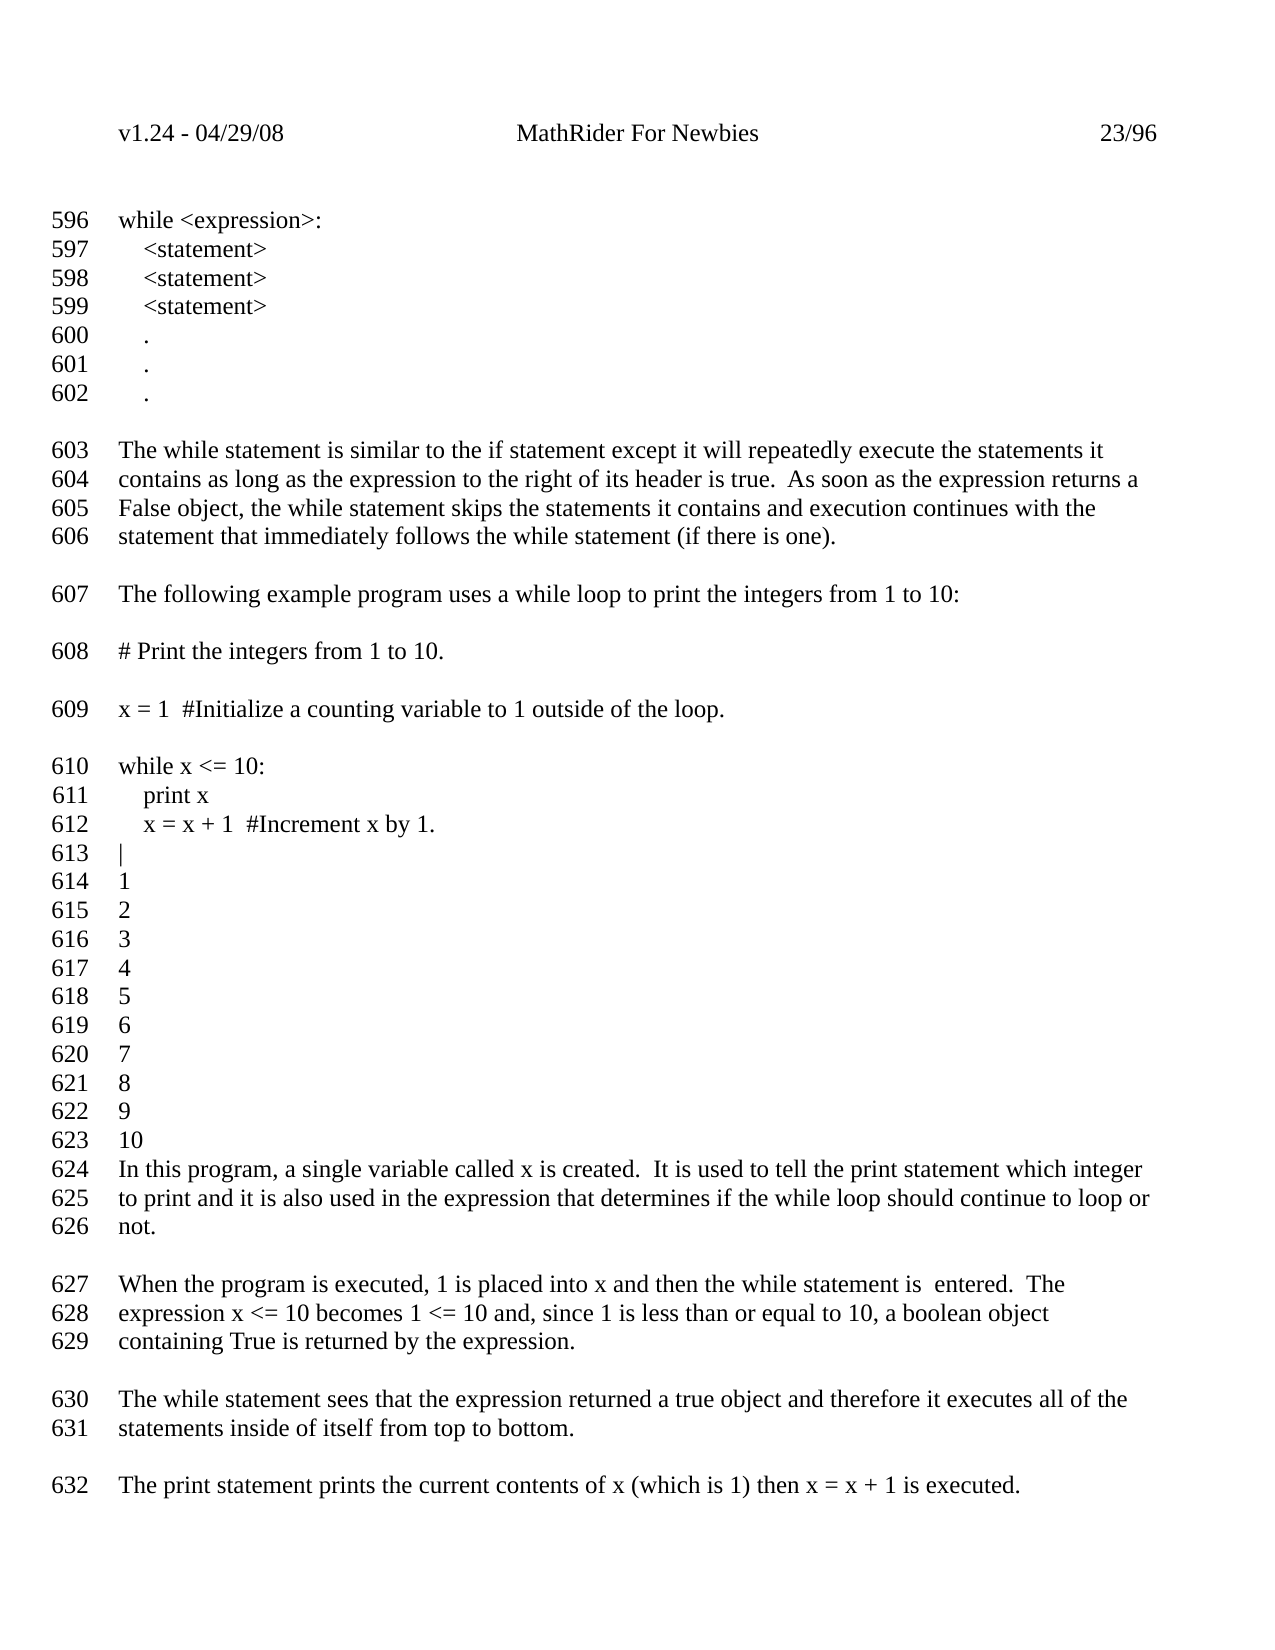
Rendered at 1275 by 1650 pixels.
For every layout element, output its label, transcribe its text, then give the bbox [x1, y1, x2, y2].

text . [118, 349, 1157, 378]
text When the program is executed, 1 is placed into x and then the while statement is entered. The expression x <= 10 becomes 1 <= 10 and, since 1 is less than or equal to 10, a boolean object containing True is returned by the expression. [118, 1269, 1157, 1355]
text 9 [118, 1096, 1157, 1125]
text while x <= 10: [118, 751, 1157, 780]
text The while statement is similar to the if statement except it will repeatedly execute the statements it contains as long as the expression to the right of its header is true. As soon as the expression returns a False object, the while statement skips the statements it contains and execution continues with the statement that immediately follows the while statement (if there is one). [118, 435, 1157, 550]
text <statement> [118, 234, 1157, 263]
text The while statement sees that the expression returned a true object and therefore it executes all of the statements inside of itself from top to bottom. [118, 1384, 1157, 1441]
text 7 [118, 1039, 1157, 1068]
text 8 [118, 1068, 1157, 1096]
text 5 [118, 981, 1157, 1010]
text <statement> [118, 291, 1157, 320]
text In this program, a single variable called x is created. It is used to tell the print statement which integer to print and it is also used in the expression that determines if the while loop should continue to loop or not. [118, 1154, 1157, 1240]
text 10 [118, 1125, 1157, 1154]
text The following example program uses a while loop to print the integers from 1 to 10: [118, 579, 1157, 608]
text 2 [118, 895, 1157, 924]
text 6 [118, 1010, 1157, 1039]
text while <expression>: [118, 205, 1157, 234]
text x = 1 #Initialize a counting variable to 1 outside of the loop. [118, 694, 1157, 723]
text . [118, 320, 1157, 349]
text 3 [118, 924, 1157, 953]
text 4 [118, 953, 1157, 981]
text <statement> [118, 263, 1157, 291]
text x = x + 1 #Increment x by 1. [118, 809, 1157, 838]
text # Print the integers from 1 to 10. [118, 636, 1157, 665]
text print x [118, 780, 1157, 809]
text The print statement prints the current contents of x (which is 1) then x = x + 1 is executed. [118, 1470, 1157, 1499]
text . [118, 378, 1157, 406]
text | [118, 838, 1157, 866]
text 1 [118, 866, 1157, 895]
